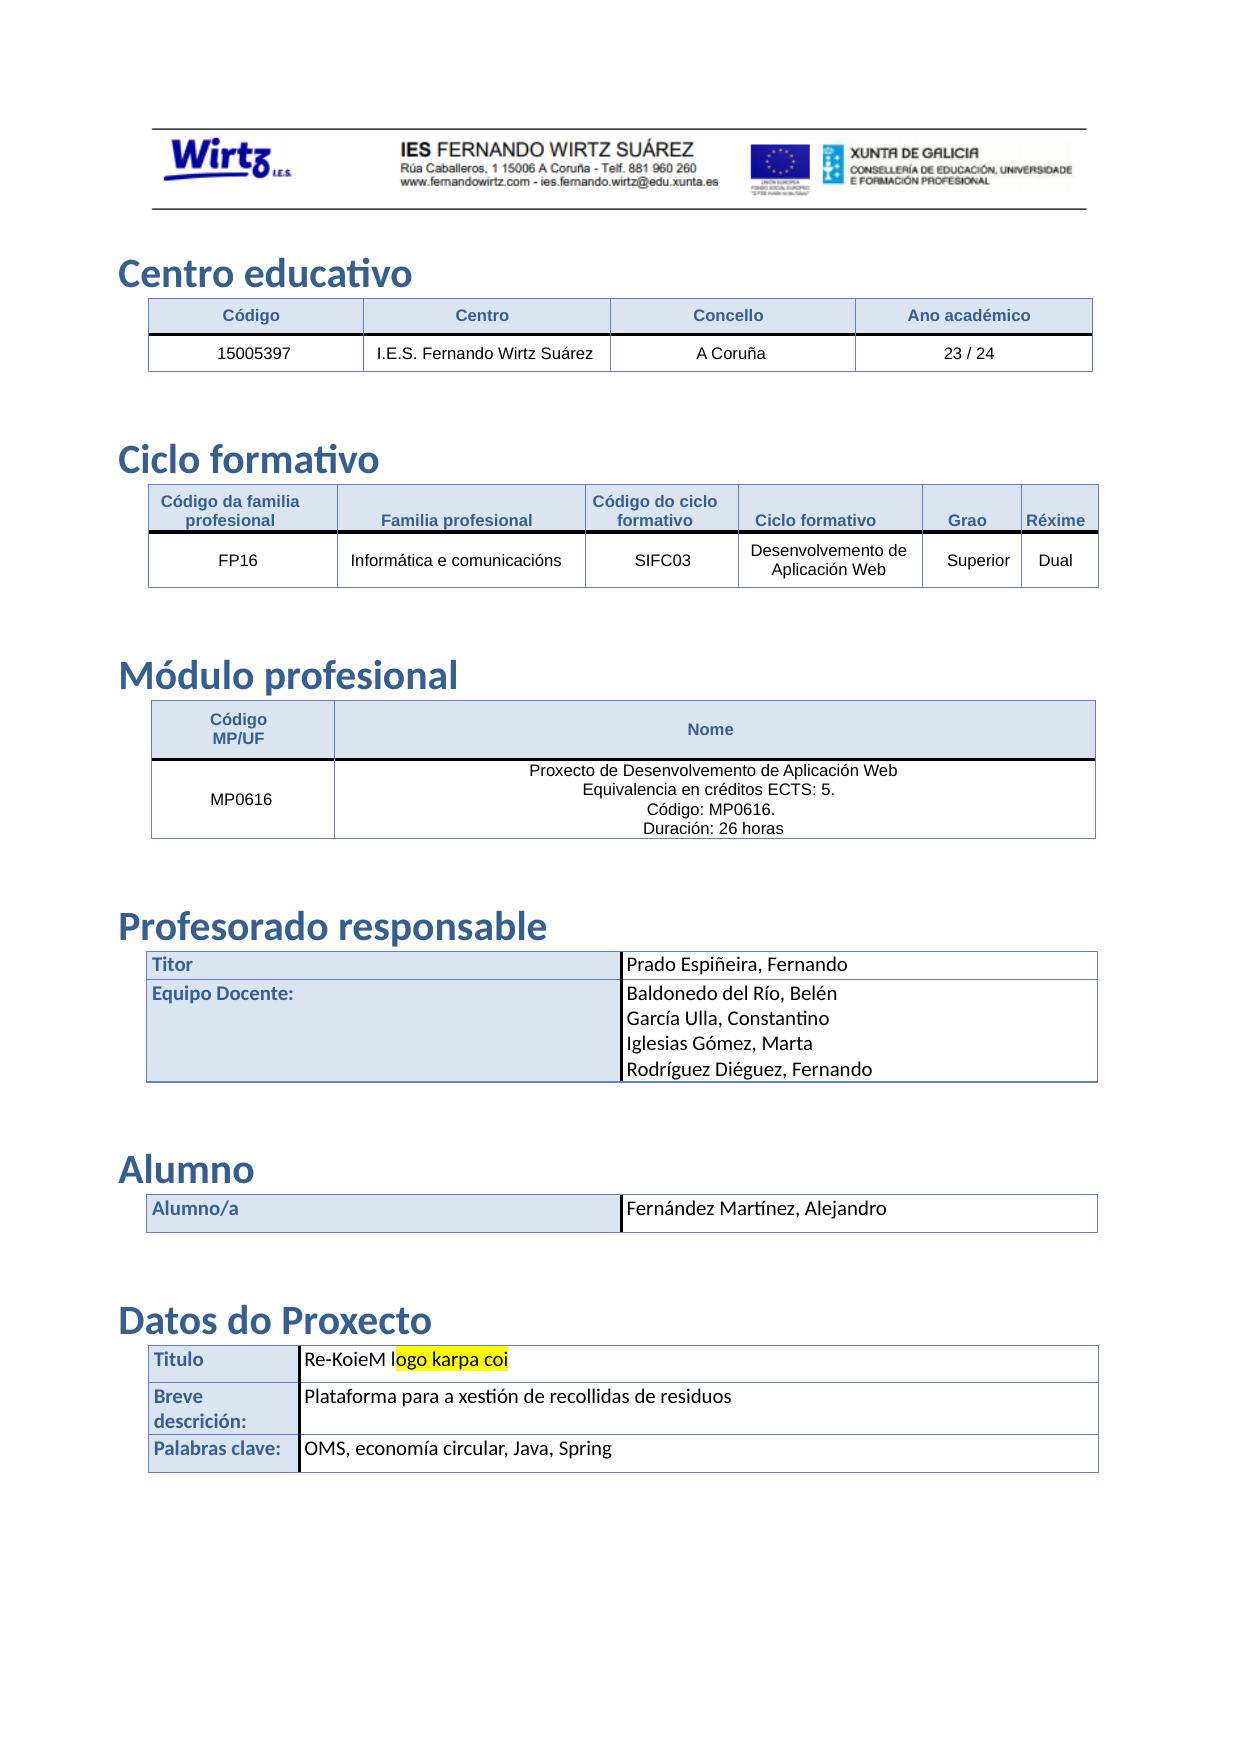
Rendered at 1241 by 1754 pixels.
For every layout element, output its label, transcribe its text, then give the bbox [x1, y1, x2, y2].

text Datos do Proxecto [118, 1294, 1122, 1345]
table_cell Informática e comunicacións [338, 534, 585, 587]
text Profesorado responsable [118, 900, 1122, 951]
table_header Ano académico [856, 299, 1092, 333]
text Alumno [118, 1143, 1122, 1194]
table_cell Baldonedo del Río, Belén García Ulla, Constantino Iglesias Gómez, Marta Rodríguez Diéguez, Fernando [623, 980, 1097, 1081]
text Centro educativo [118, 247, 1122, 298]
table_header Concello [611, 299, 855, 333]
table_cell Palabras clave: [149, 1435, 298, 1472]
table_cell FP16 [149, 534, 337, 587]
table_cell Plataforma para a xestión de recollidas de residuos [301, 1383, 1098, 1434]
table_header Código MP/UF [152, 701, 334, 758]
table_cell SIFC03 [586, 534, 738, 587]
table_header Titulo [149, 1346, 298, 1382]
text Ciclo formativo [118, 433, 1122, 483]
table_header Re-KoieM logo karpa coi [301, 1346, 1098, 1382]
table_header Grao [923, 485, 1021, 530]
table_cell Dual [1022, 534, 1098, 587]
text Módulo profesional [118, 649, 1122, 699]
table_header Nome [335, 701, 1095, 758]
picture [143, 118, 1097, 218]
table_cell A Coruña [611, 336, 855, 371]
table_cell Proxecto de Desenvolvemento de Aplicación Web Equivalencia en créditos ECTS: 5. Código: MP0616. Duración: 26 horas [335, 761, 1095, 838]
table_cell OMS, economía circular, Java, Spring [301, 1435, 1098, 1472]
table_cell MP0616 [152, 761, 334, 838]
table_cell I.E.S. Fernando Wirtz Suárez [364, 336, 610, 371]
table_cell Desenvolvemento de Aplicación Web [739, 534, 922, 587]
table_cell 23 / 24 [856, 336, 1092, 371]
table_header Familia profesional [338, 485, 585, 530]
table_header Ciclo formativo [739, 485, 922, 530]
table_header Prado Espiñeira, Fernando [623, 952, 1097, 979]
table_header Código do ciclo formativo [586, 485, 738, 530]
table_header Centro [364, 299, 610, 333]
table_header Código da familia profesional [149, 485, 337, 530]
table_cell Breve descrición: [149, 1383, 298, 1434]
table_cell Equipo Docente: [147, 980, 620, 1081]
table_header Titor [147, 952, 620, 979]
table_header Código [149, 299, 363, 333]
table_cell 15005397 [149, 336, 363, 371]
table_header Réxime [1022, 485, 1098, 530]
table_cell Superior [923, 534, 1021, 587]
table_header Alumno/a [147, 1195, 620, 1232]
table_header Fernández Martínez, Alejandro [623, 1195, 1097, 1232]
